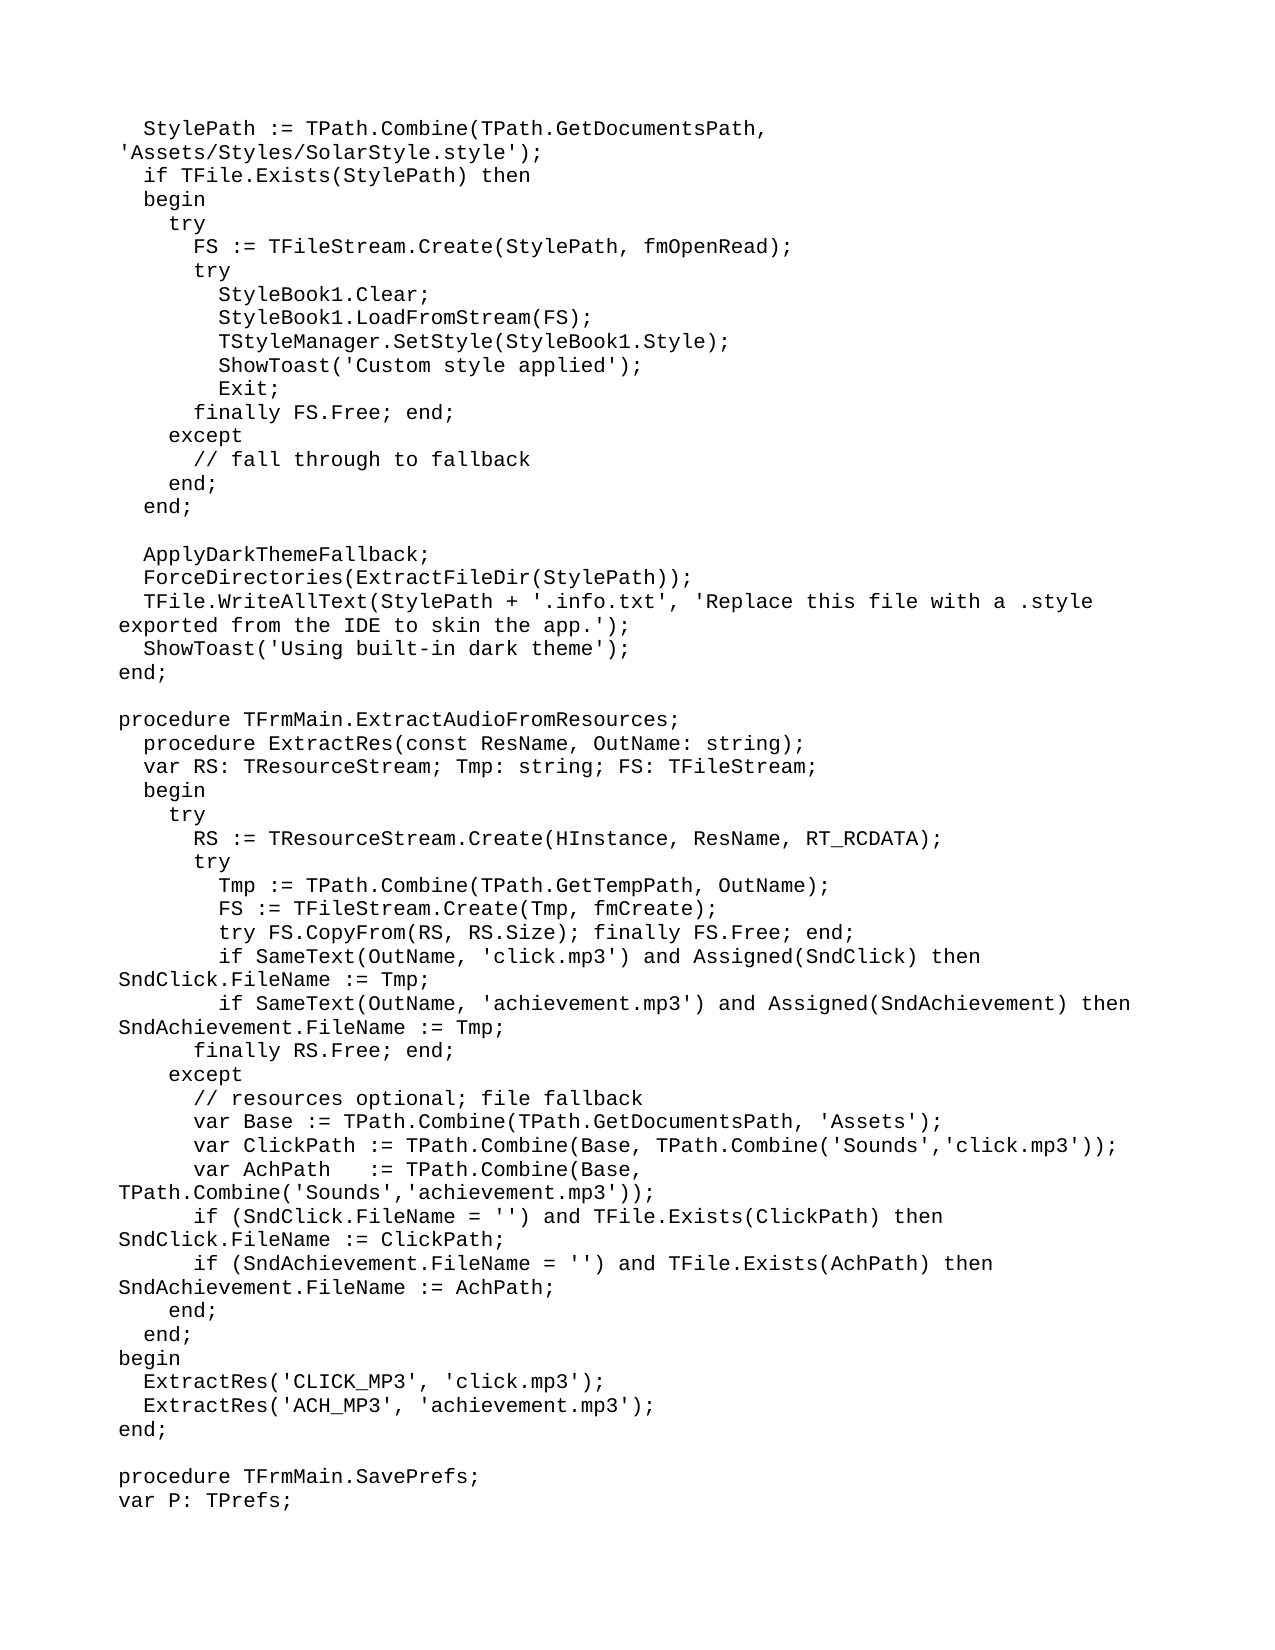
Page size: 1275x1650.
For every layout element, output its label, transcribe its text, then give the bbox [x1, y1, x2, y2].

text procedure TFrmMain.SavePrefs; [118, 1466, 1157, 1489]
text FS := TFileStream.Create(Tmp, fmCreate); [118, 898, 1157, 922]
text try [118, 804, 1157, 827]
text begin [118, 189, 1157, 213]
text StyleBook1.LoadFromStream(FS); [118, 307, 1157, 331]
text procedure TFrmMain.ExtractAudioFromResources; [118, 709, 1157, 733]
text var Base := TPath.Combine(TPath.GetDocumentsPath, 'Assets'); [118, 1111, 1157, 1135]
text ShowToast('Custom style applied'); [118, 354, 1157, 378]
text var AchPath := TPath.Combine(Base, TPath.Combine('Sounds','achievement.mp3')); [118, 1158, 1157, 1206]
text var RS: TResourceStream; Tmp: string; FS: TFileStream; [118, 757, 1157, 780]
text Exit; [118, 378, 1157, 402]
text Tmp := TPath.Combine(TPath.GetTempPath, OutName); [118, 875, 1157, 898]
text var P: TPrefs; [118, 1489, 1157, 1513]
text finally RS.Free; end; [118, 1040, 1157, 1064]
text end; [118, 473, 1157, 496]
text FS := TFileStream.Create(StylePath, fmOpenRead); [118, 236, 1157, 260]
text // resources optional; file fallback [118, 1088, 1157, 1111]
text end; [118, 1324, 1157, 1348]
text if (SndClick.FileName = '') and TFile.Exists(ClickPath) then SndClick.FileName := ClickPath; [118, 1206, 1157, 1253]
text ExtractRes('CLICK_MP3', 'click.mp3'); [118, 1371, 1157, 1395]
text begin [118, 1348, 1157, 1371]
text except [118, 1064, 1157, 1088]
text TFile.WriteAllText(StylePath + '.info.txt', 'Replace this file with a .style exported from the IDE to skin the app.'); [118, 591, 1157, 638]
text try [118, 260, 1157, 284]
text procedure ExtractRes(const ResName, OutName: string); [118, 733, 1157, 757]
text end; [118, 1419, 1157, 1442]
text // fall through to fallback [118, 449, 1157, 473]
text StyleBook1.Clear; [118, 284, 1157, 307]
text if TFile.Exists(StylePath) then [118, 165, 1157, 189]
text finally FS.Free; end; [118, 402, 1157, 426]
text ExtractRes('ACH_MP3', 'achievement.mp3'); [118, 1395, 1157, 1419]
text RS := TResourceStream.Create(HInstance, ResName, RT_RCDATA); [118, 827, 1157, 851]
text var ClickPath := TPath.Combine(Base, TPath.Combine('Sounds','click.mp3')); [118, 1135, 1157, 1158]
text if (SndAchievement.FileName = '') and TFile.Exists(AchPath) then SndAchievement.FileName := AchPath; [118, 1253, 1157, 1300]
text if SameText(OutName, 'click.mp3') and Assigned(SndClick) then SndClick.FileName := Tmp; [118, 946, 1157, 993]
text ApplyDarkThemeFallback; [118, 544, 1157, 567]
text try FS.CopyFrom(RS, RS.Size); finally FS.Free; end; [118, 922, 1157, 946]
text begin [118, 780, 1157, 804]
text try [118, 213, 1157, 236]
text if SameText(OutName, 'achievement.mp3') and Assigned(SndAchievement) then SndAchievement.FileName := Tmp; [118, 993, 1157, 1040]
text end; [118, 496, 1157, 520]
text try [118, 851, 1157, 875]
text end; [118, 1300, 1157, 1324]
text TStyleManager.SetStyle(StyleBook1.Style); [118, 331, 1157, 354]
text StylePath := TPath.Combine(TPath.GetDocumentsPath, 'Assets/Styles/SolarStyle.style'); [118, 118, 1157, 165]
text end; [118, 662, 1157, 686]
text except [118, 426, 1157, 449]
text ForceDirectories(ExtractFileDir(StylePath)); [118, 567, 1157, 591]
text ShowToast('Using built-in dark theme'); [118, 638, 1157, 662]
